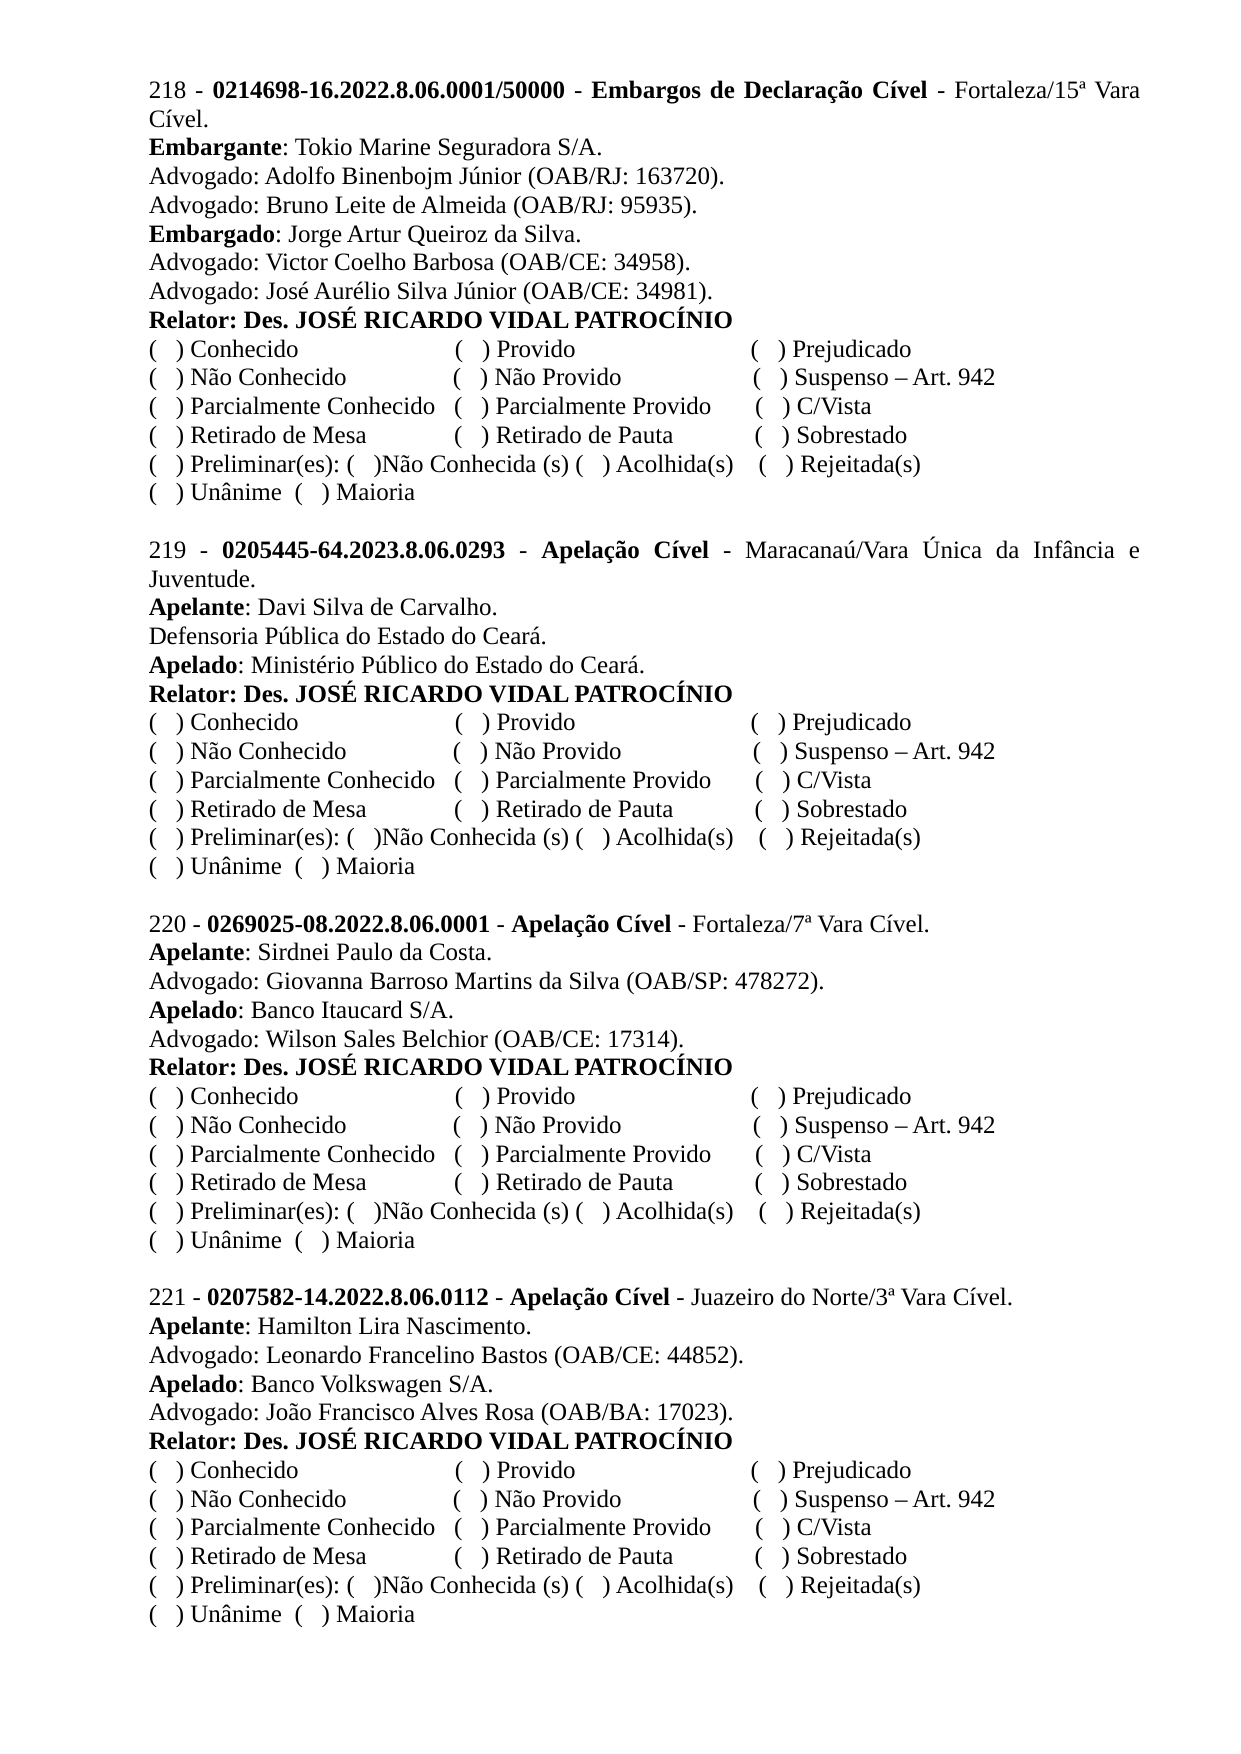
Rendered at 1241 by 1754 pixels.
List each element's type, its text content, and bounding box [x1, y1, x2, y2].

text ( ) Preliminar(es): ( )Não Conhecida (s) ( ) Acolhida(s) ( ) Rejeitada(s) [148, 449, 1158, 477]
text Relator: Des. JOSÉ RICARDO VIDAL PATROCÍNIO [148, 1426, 1141, 1455]
text Apelante: Davi Silva de Carvalho. [148, 592, 1141, 621]
text ( ) Conhecido ( ) Provido ( ) Prejudicado [148, 334, 1141, 362]
text ( ) Preliminar(es): ( )Não Conhecida (s) ( ) Acolhida(s) ( ) Rejeitada(s) [148, 1570, 1158, 1599]
text ( ) Não Conhecido ( ) Não Provido ( ) Suspenso – Art. 942 [148, 362, 1158, 391]
text Advogado: Giovanna Barroso Martins da Silva (OAB/SP: 478272). [148, 966, 1141, 995]
text Defensoria Pública do Estado do Ceará. [148, 621, 1141, 650]
text ( ) Parcialmente Conhecido ( ) Parcialmente Provido ( ) C/Vista [148, 765, 1158, 794]
text Advogado: Victor Coelho Barbosa (OAB/CE: 34958). [148, 247, 1141, 276]
text 218 - 0214698-16.2022.8.06.0001/50000 - Embargos de Declaração Cível - Fortaleza/15ª Vara Cível. [148, 75, 1141, 132]
text Relator: Des. JOSÉ RICARDO VIDAL PATROCÍNIO [148, 679, 1141, 707]
text ( ) Preliminar(es): ( )Não Conhecida (s) ( ) Acolhida(s) ( ) Rejeitada(s) [148, 822, 1158, 851]
text Apelado: Ministério Público do Estado do Ceará. [148, 650, 1141, 679]
text Advogado: Leonardo Francelino Bastos (OAB/CE: 44852). [148, 1340, 1141, 1369]
text Apelante: Hamilton Lira Nascimento. [148, 1311, 1141, 1340]
text 221 - 0207582-14.2022.8.06.0112 - Apelação Cível - Juazeiro do Norte/3ª Vara Cível. [148, 1282, 1141, 1311]
text ( ) Conhecido ( ) Provido ( ) Prejudicado [148, 707, 1141, 736]
text ( ) Retirado de Mesa ( ) Retirado de Pauta ( ) Sobrestado [148, 420, 1158, 449]
text Advogado: Bruno Leite de Almeida (OAB/RJ: 95935). [148, 190, 1141, 219]
text ( ) Parcialmente Conhecido ( ) Parcialmente Provido ( ) C/Vista [148, 391, 1158, 420]
text Apelante: Sirdnei Paulo da Costa. [148, 937, 1141, 966]
text Advogado: João Francisco Alves Rosa (OAB/BA: 17023). [148, 1397, 1141, 1426]
text ( ) Unânime ( ) Maioria [148, 1599, 1158, 1627]
text ( ) Não Conhecido ( ) Não Provido ( ) Suspenso – Art. 942 [148, 1110, 1158, 1139]
text Apelado: Banco Itaucard S/A. [148, 995, 1141, 1024]
text ( ) Conhecido ( ) Provido ( ) Prejudicado [148, 1455, 1141, 1484]
text ( ) Conhecido ( ) Provido ( ) Prejudicado [148, 1081, 1141, 1110]
text ( ) Retirado de Mesa ( ) Retirado de Pauta ( ) Sobrestado [148, 1167, 1158, 1196]
text ( ) Não Conhecido ( ) Não Provido ( ) Suspenso – Art. 942 [148, 1484, 1158, 1512]
text ( ) Parcialmente Conhecido ( ) Parcialmente Provido ( ) C/Vista [148, 1139, 1158, 1167]
text 220 - 0269025-08.2022.8.06.0001 - Apelação Cível - Fortaleza/7ª Vara Cível. [148, 909, 1141, 937]
text Advogado: José Aurélio Silva Júnior (OAB/CE: 34981). [148, 276, 1141, 305]
text 219 - 0205445-64.2023.8.06.0293 - Apelação Cível - Maracanaú/Vara Única da Infância e Juventude. [148, 535, 1141, 592]
text ( ) Parcialmente Conhecido ( ) Parcialmente Provido ( ) C/Vista [148, 1512, 1158, 1541]
text ( ) Unânime ( ) Maioria [148, 477, 1158, 506]
text ( ) Retirado de Mesa ( ) Retirado de Pauta ( ) Sobrestado [148, 1541, 1158, 1570]
text ( ) Retirado de Mesa ( ) Retirado de Pauta ( ) Sobrestado [148, 794, 1158, 822]
text Embargado: Jorge Artur Queiroz da Silva. [148, 219, 1141, 247]
text ( ) Unânime ( ) Maioria [148, 851, 1158, 880]
text Apelado: Banco Volkswagen S/A. [148, 1369, 1141, 1397]
text Advogado: Wilson Sales Belchior (OAB/CE: 17314). [148, 1024, 1141, 1052]
text Relator: Des. JOSÉ RICARDO VIDAL PATROCÍNIO [148, 1052, 1141, 1081]
text Advogado: Adolfo Binenbojm Júnior (OAB/RJ: 163720). [148, 161, 1141, 190]
text ( ) Unânime ( ) Maioria [148, 1225, 1158, 1254]
text ( ) Preliminar(es): ( )Não Conhecida (s) ( ) Acolhida(s) ( ) Rejeitada(s) [148, 1196, 1158, 1225]
text ( ) Não Conhecido ( ) Não Provido ( ) Suspenso – Art. 942 [148, 736, 1158, 765]
text Relator: Des. JOSÉ RICARDO VIDAL PATROCÍNIO [148, 305, 1141, 334]
text Embargante: Tokio Marine Seguradora S/A. [148, 132, 1141, 161]
